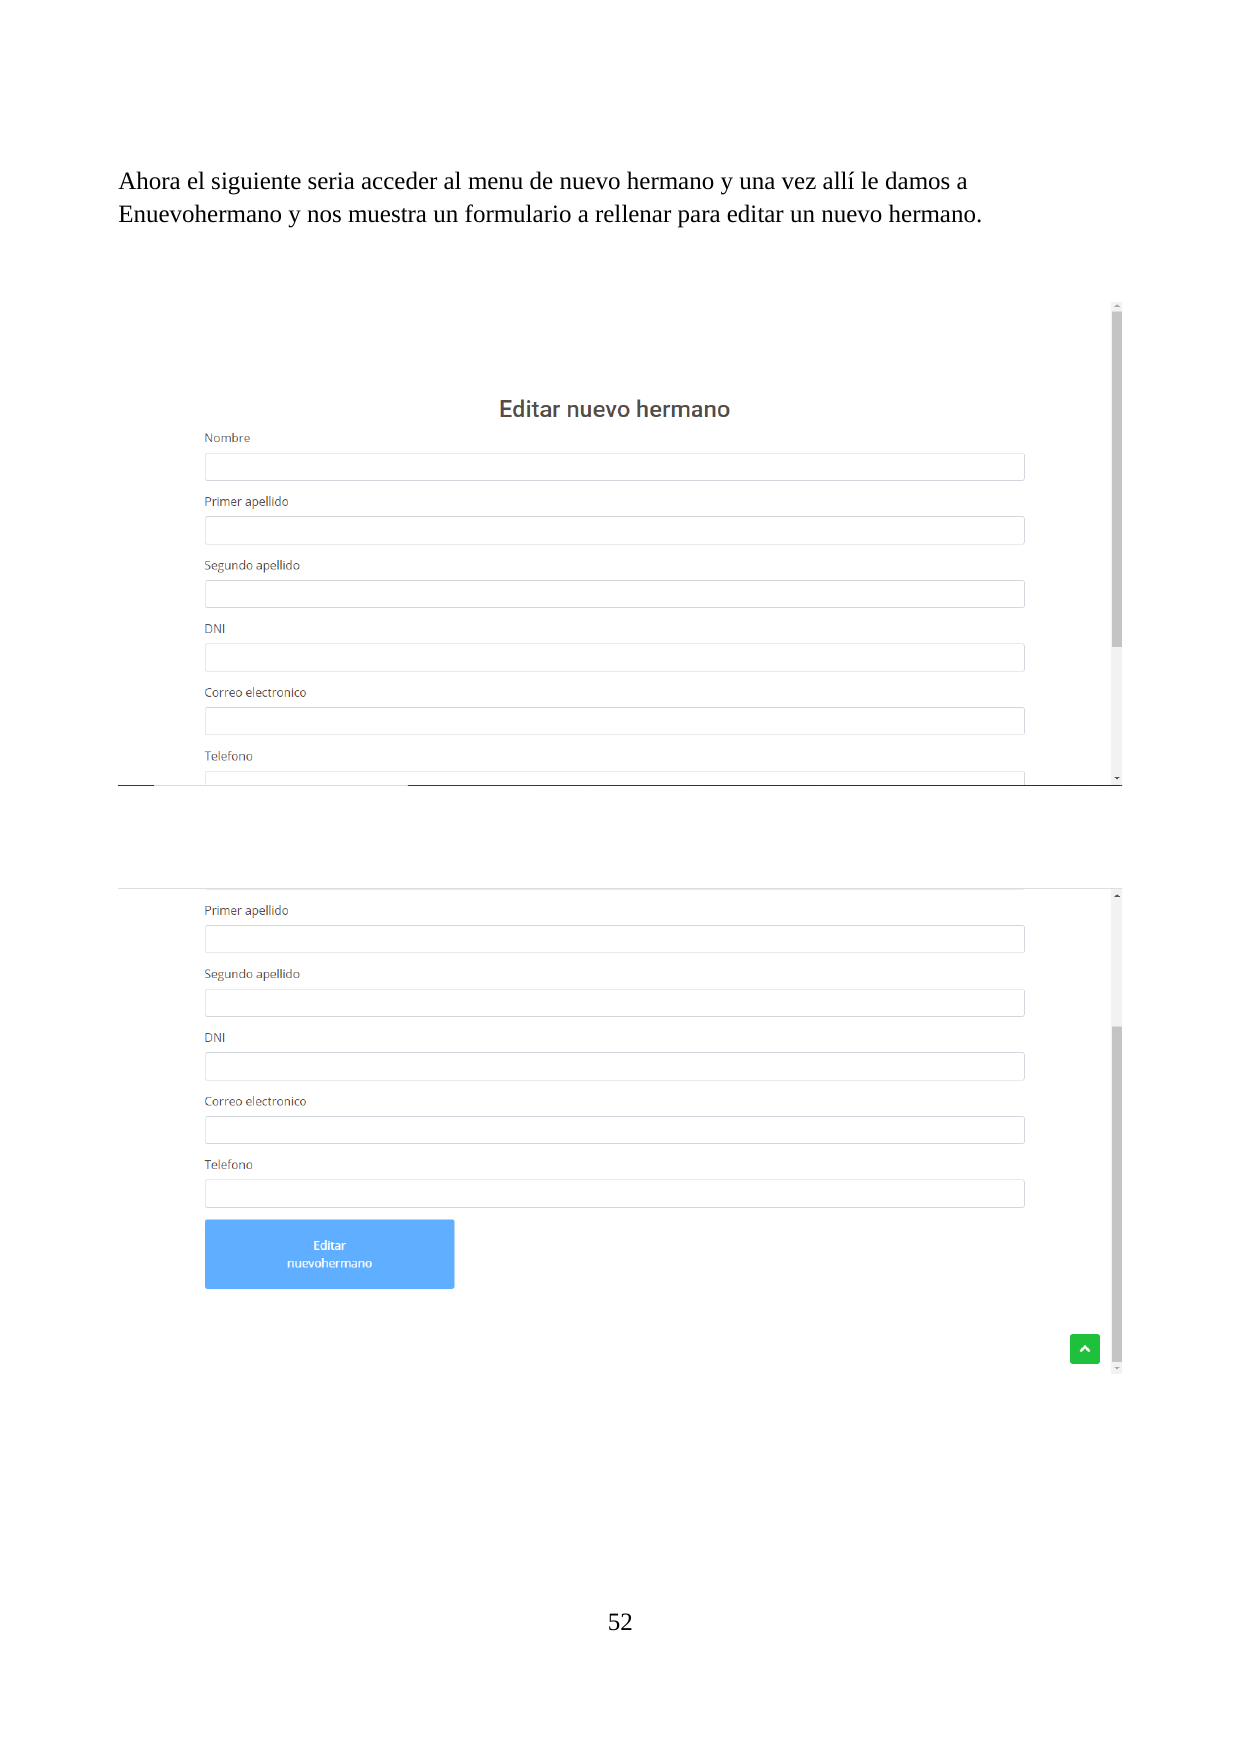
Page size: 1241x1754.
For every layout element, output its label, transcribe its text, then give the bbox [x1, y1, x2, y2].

text Ahora el siguiente seria acceder al menu de nuevo hermano y una vez allí le damos a Enuevohermano y nos muestra un formulario a rellenar para editar un nuevo hermano. [118, 166, 1122, 227]
picture [118, 886, 1123, 1374]
picture [118, 302, 1123, 786]
